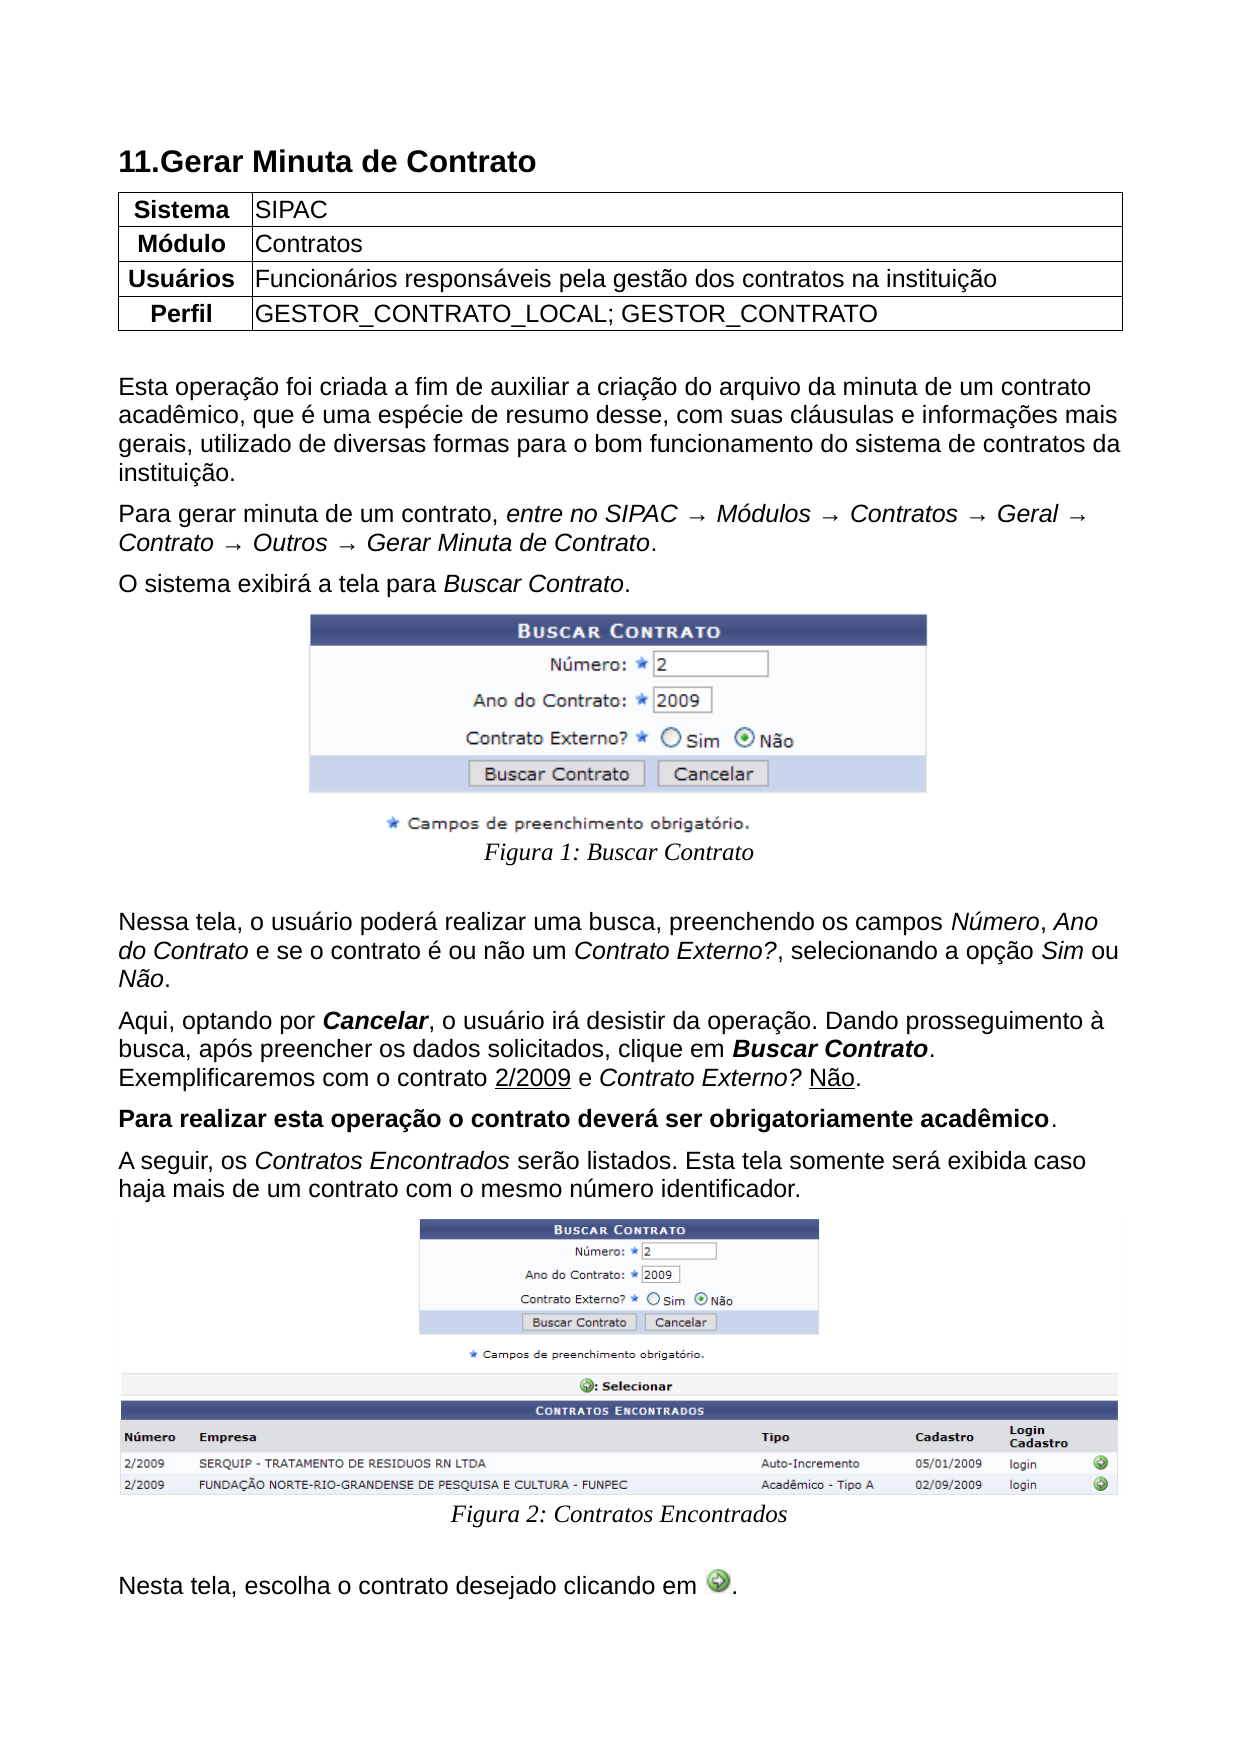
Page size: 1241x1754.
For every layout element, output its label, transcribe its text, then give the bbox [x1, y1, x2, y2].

text A seguir, os Contratos Encontrados serão listados. Esta tela somente será exibida caso haja mais de um contrato com o mesmo número identificador. [118, 1146, 1122, 1203]
table_cell Usuários [119, 262, 252, 296]
text O sistema exibirá a tela para Buscar Contrato. [118, 569, 1122, 598]
text Para realizar esta operação o contrato deverá ser obrigatoriamente acadêmico. [118, 1104, 1122, 1133]
text Nesta tela, escolha o contrato desejado clicando em . [118, 1569, 1122, 1599]
subtitle 11.Gerar Minuta de Contrato [118, 143, 1122, 179]
text Esta operação foi criada a fim de auxiliar a criação do arquivo da minuta de um contrato acadêmico, que é uma espécie de resumo desse, com suas cláusulas e informações mais gerais, utilizado de diversas formas para o bom funcionamento do sistema de contratos da instituição. [118, 372, 1122, 487]
picture [704, 1569, 732, 1594]
table_header SIPAC [253, 193, 1122, 226]
text Aqui, optando por Cancelar, o usuário irá desistir da operação. Dando prosseguimento à busca, após preencher os dados solicitados, clique em Buscar Contrato. Exemplificaremos com o contrato 2/2009 e Contrato Externo? Não. [118, 1006, 1122, 1092]
table_cell Contratos [253, 227, 1122, 261]
picture [306, 610, 935, 837]
table_cell GESTOR_CONTRATO_LOCAL; GESTOR_CONTRATO [253, 297, 1122, 330]
text Para gerar minuta de um contrato, entre no SIPAC → Módulos → Contratos → Geral → Contrato → Outros → Gerar Minuta de Contrato. [118, 499, 1122, 557]
table_cell Módulo [119, 227, 252, 261]
picture [118, 1215, 1123, 1499]
text Figura 2: Contratos Encontrados [118, 1499, 1122, 1528]
table_cell Funcionários responsáveis pela gestão dos contratos na instituição [253, 262, 1122, 296]
text Nessa tela, o usuário poderá realizar uma busca, preenchendo os campos Número, Ano do Contrato e se o contrato é ou não um Contrato Externo?, selecionando a opção Sim ou Não. [118, 907, 1122, 993]
text Figura 1: Buscar Contrato [306, 837, 934, 866]
table_header Sistema [119, 193, 252, 226]
table_cell Perfil [119, 297, 252, 330]
